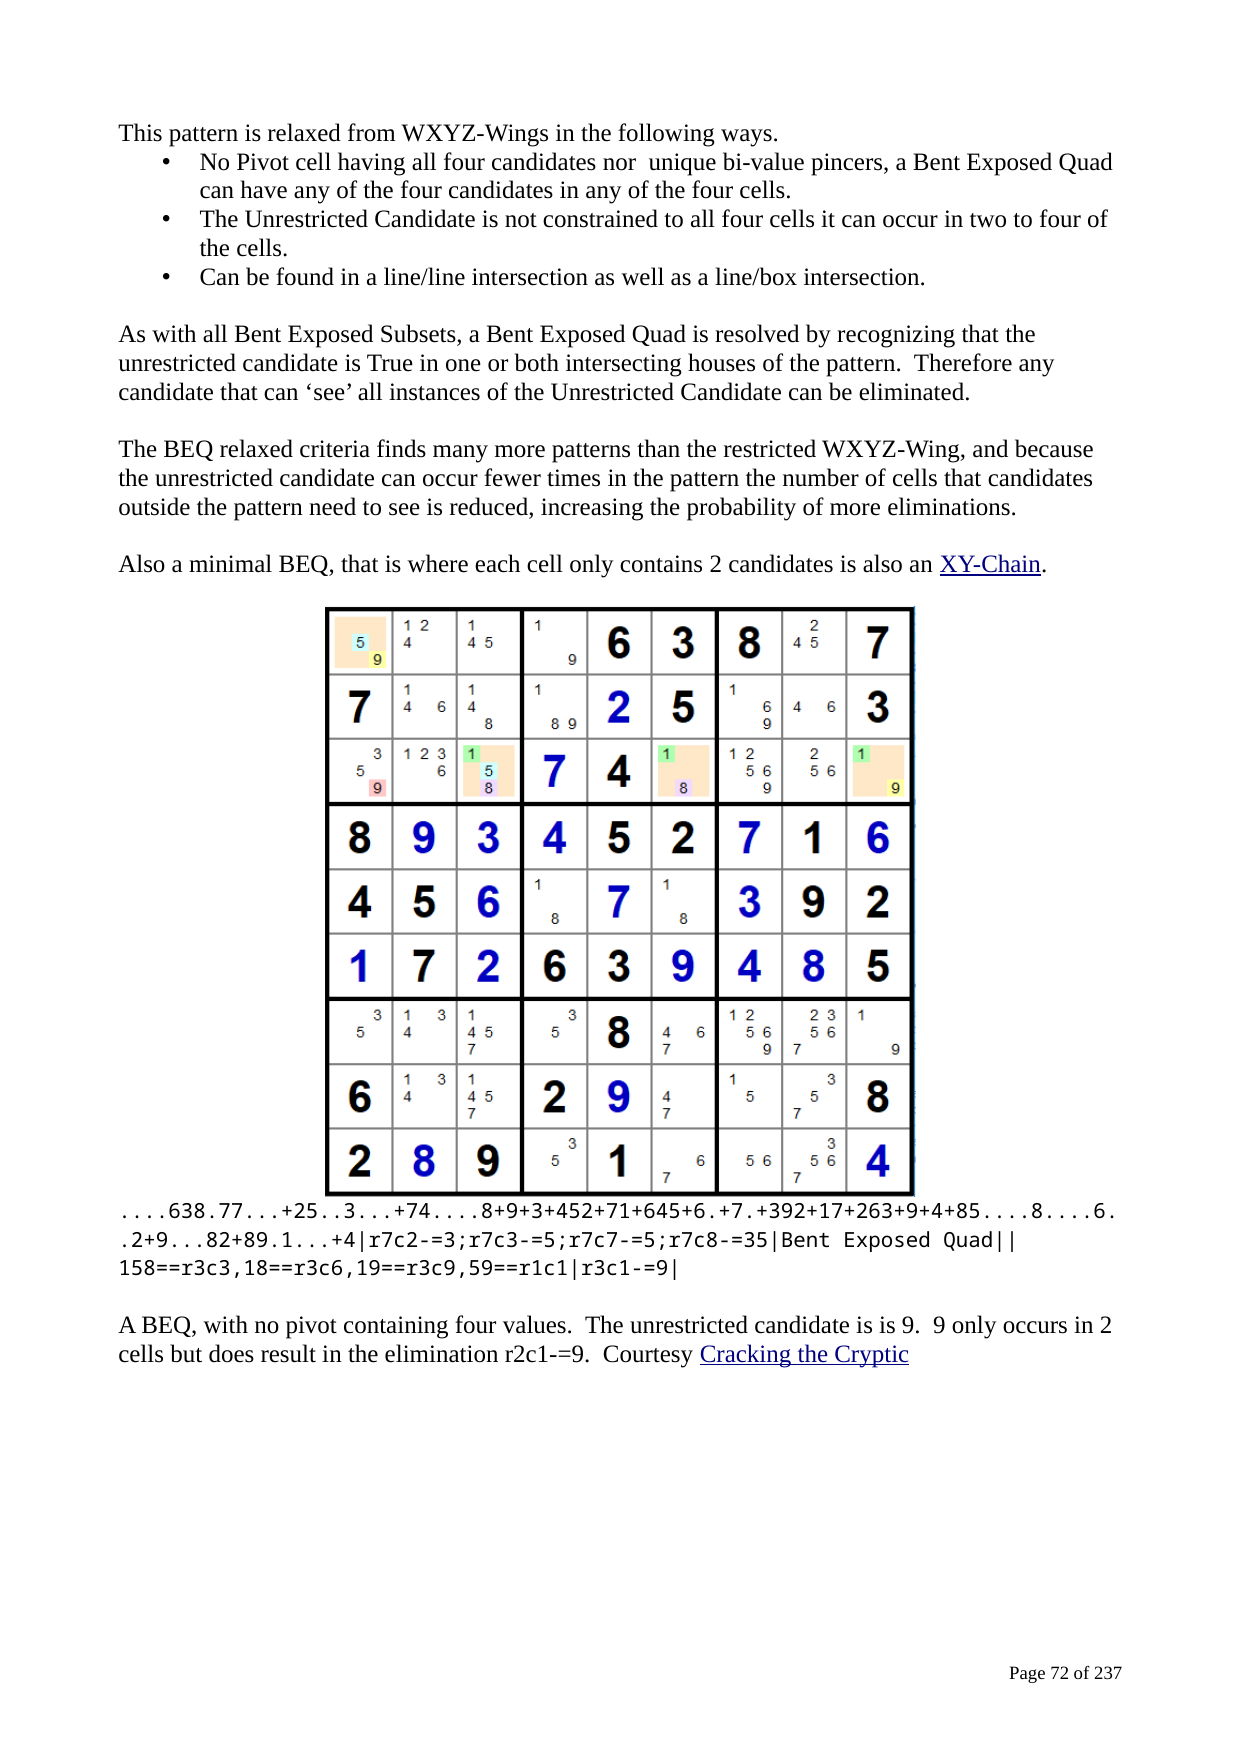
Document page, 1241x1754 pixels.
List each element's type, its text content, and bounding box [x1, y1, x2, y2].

list Can be found in a line/line intersection as well as a line/box intersection. [162, 262, 1122, 291]
text A BEQ, with no pivot containing four values. The unrestricted candidate is is 9. 9 only occurs in 2 cells but does result in the elimination r2c1-=9. Courtesy Cracking the Cryptic [118, 1310, 1122, 1367]
picture [325, 606, 916, 1197]
text The BEQ relaxed criteria finds many more patterns than the restricted WXYZ-Wing, and because the unrestricted candidate can occur fewer times in the pattern the number of cells that candidates outside the pattern need to see is reduced, increasing the probability of more eliminations. [118, 434, 1122, 521]
list The Unrestricted Candidate is not constrained to all four cells it can occur in two to four of the cells. [162, 204, 1122, 262]
text ....638.77...+25..3...+74....8+9+3+452+71+645+6.+7.+392+17+263+9+4+85....8....6..2+9...82+89.1...+4|r7c2-=3;r7c3-=5;r7c7-=5;r7c8-=35|Bent Exposed Quad||158==r3c3,18==r3c6,19==r3c9,59==r1c1|r3c1-=9| [118, 1197, 1122, 1282]
text Also a minimal BEQ, that is where each cell only contains 2 candidates is also an XY-Chain. [118, 549, 1122, 578]
text This pattern is relaxed from WXYZ-Wings in the following ways. [118, 118, 1122, 147]
list No Pivot cell having all four candidates nor unique bi-value pincers, a Bent Exposed Quad can have any of the four candidates in any of the four cells. [162, 147, 1122, 204]
text As with all Bent Exposed Subsets, a Bent Exposed Quad is resolved by recognizing that the unrestricted candidate is True in one or both intersecting houses of the pattern. Therefore any candidate that can ‘see’ all instances of the Unrestricted Candidate can be eliminated. [118, 319, 1122, 406]
